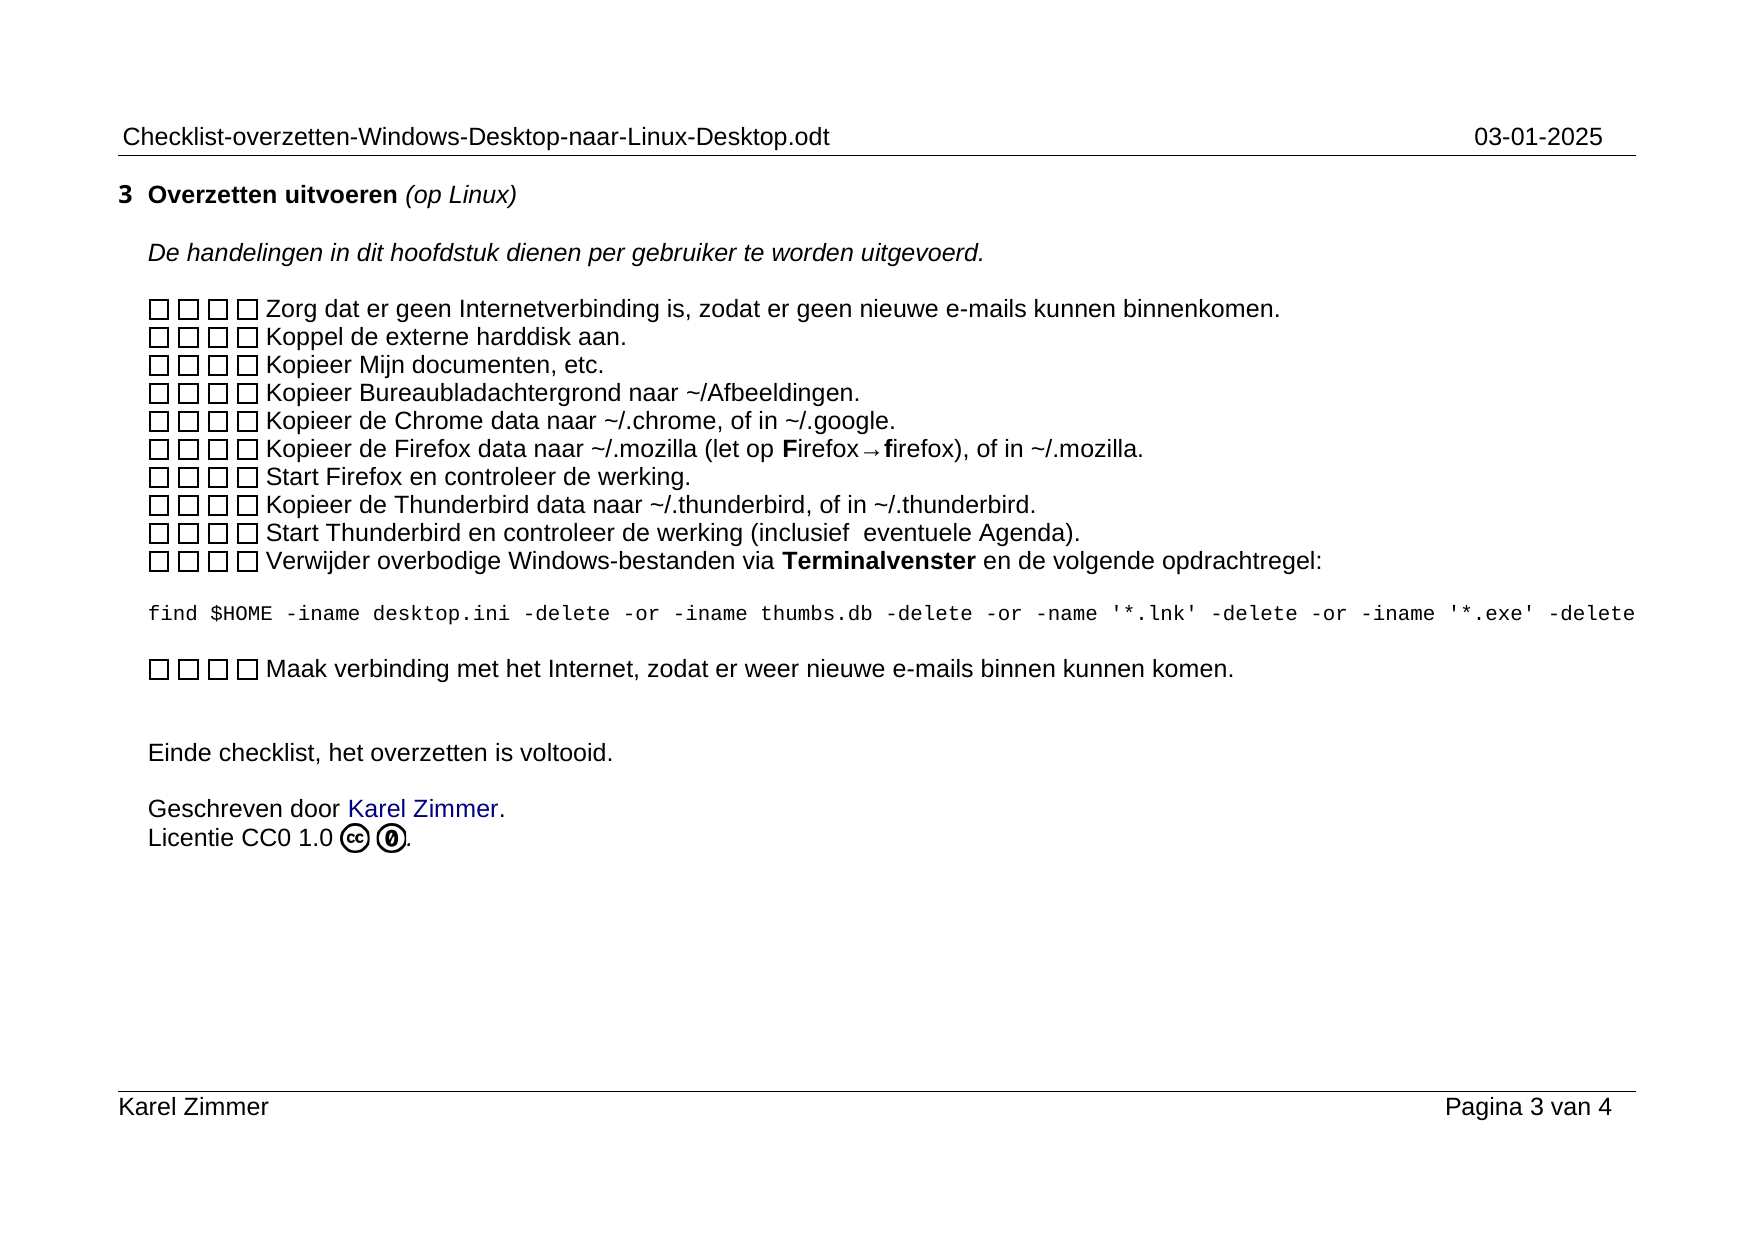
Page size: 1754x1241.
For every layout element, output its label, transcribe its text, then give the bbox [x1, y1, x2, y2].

list Licentie CC0 1.0 [133, 823, 340, 853]
text Start Firefox en controleer de werking. [118, 463, 1636, 491]
list De handelingen in dit hoofdstuk dienen per gebruiker te worden uitgevoerd. [118, 239, 1636, 267]
text Kopieer de Firefox data naar ~/.mozilla (let op Firefox→firefox), of in ~/.mozilla. [118, 435, 1636, 463]
text Kopieer Mijn documenten, etc. [118, 351, 1636, 379]
list Geschreven door Karel Zimmer. [133, 795, 1636, 823]
picture [376, 823, 407, 853]
list find $HOME -iname desktop.ini -delete -or -iname thumbs.db -delete -or -name '*.lnk' -delete -or -iname '*.exe' -delete [118, 603, 1636, 655]
list . [407, 823, 1636, 853]
text Verwijder overbodige Windows-bestanden via Terminalvenster en de volgende opdrachtregel: [118, 547, 1636, 603]
text Maak verbinding met het Internet, zodat er weer nieuwe e-mails binnen kunnen komen. [118, 655, 1636, 683]
list Einde checklist, het overzetten is voltooid. [118, 711, 1636, 767]
text Kopieer Bureaubladachtergrond naar ~/Afbeeldingen. [118, 379, 1636, 407]
text Koppel de externe harddisk aan. [118, 323, 1636, 351]
text Start Thunderbird en controleer de werking (inclusief eventuele Agenda). [118, 519, 1636, 547]
text Zorg dat er geen Internetverbinding is, zodat er geen nieuwe e-mails kunnen binnenkomen. [118, 295, 1636, 323]
text Kopieer de Thunderbird data naar ~/.thunderbird, of in ~/.thunderbird. [118, 491, 1636, 519]
picture [340, 823, 370, 853]
text Kopieer de Chrome data naar ~/.chrome, of in ~/.google. [118, 407, 1636, 435]
list Overzetten uitvoeren (op Linux) [118, 177, 1636, 239]
